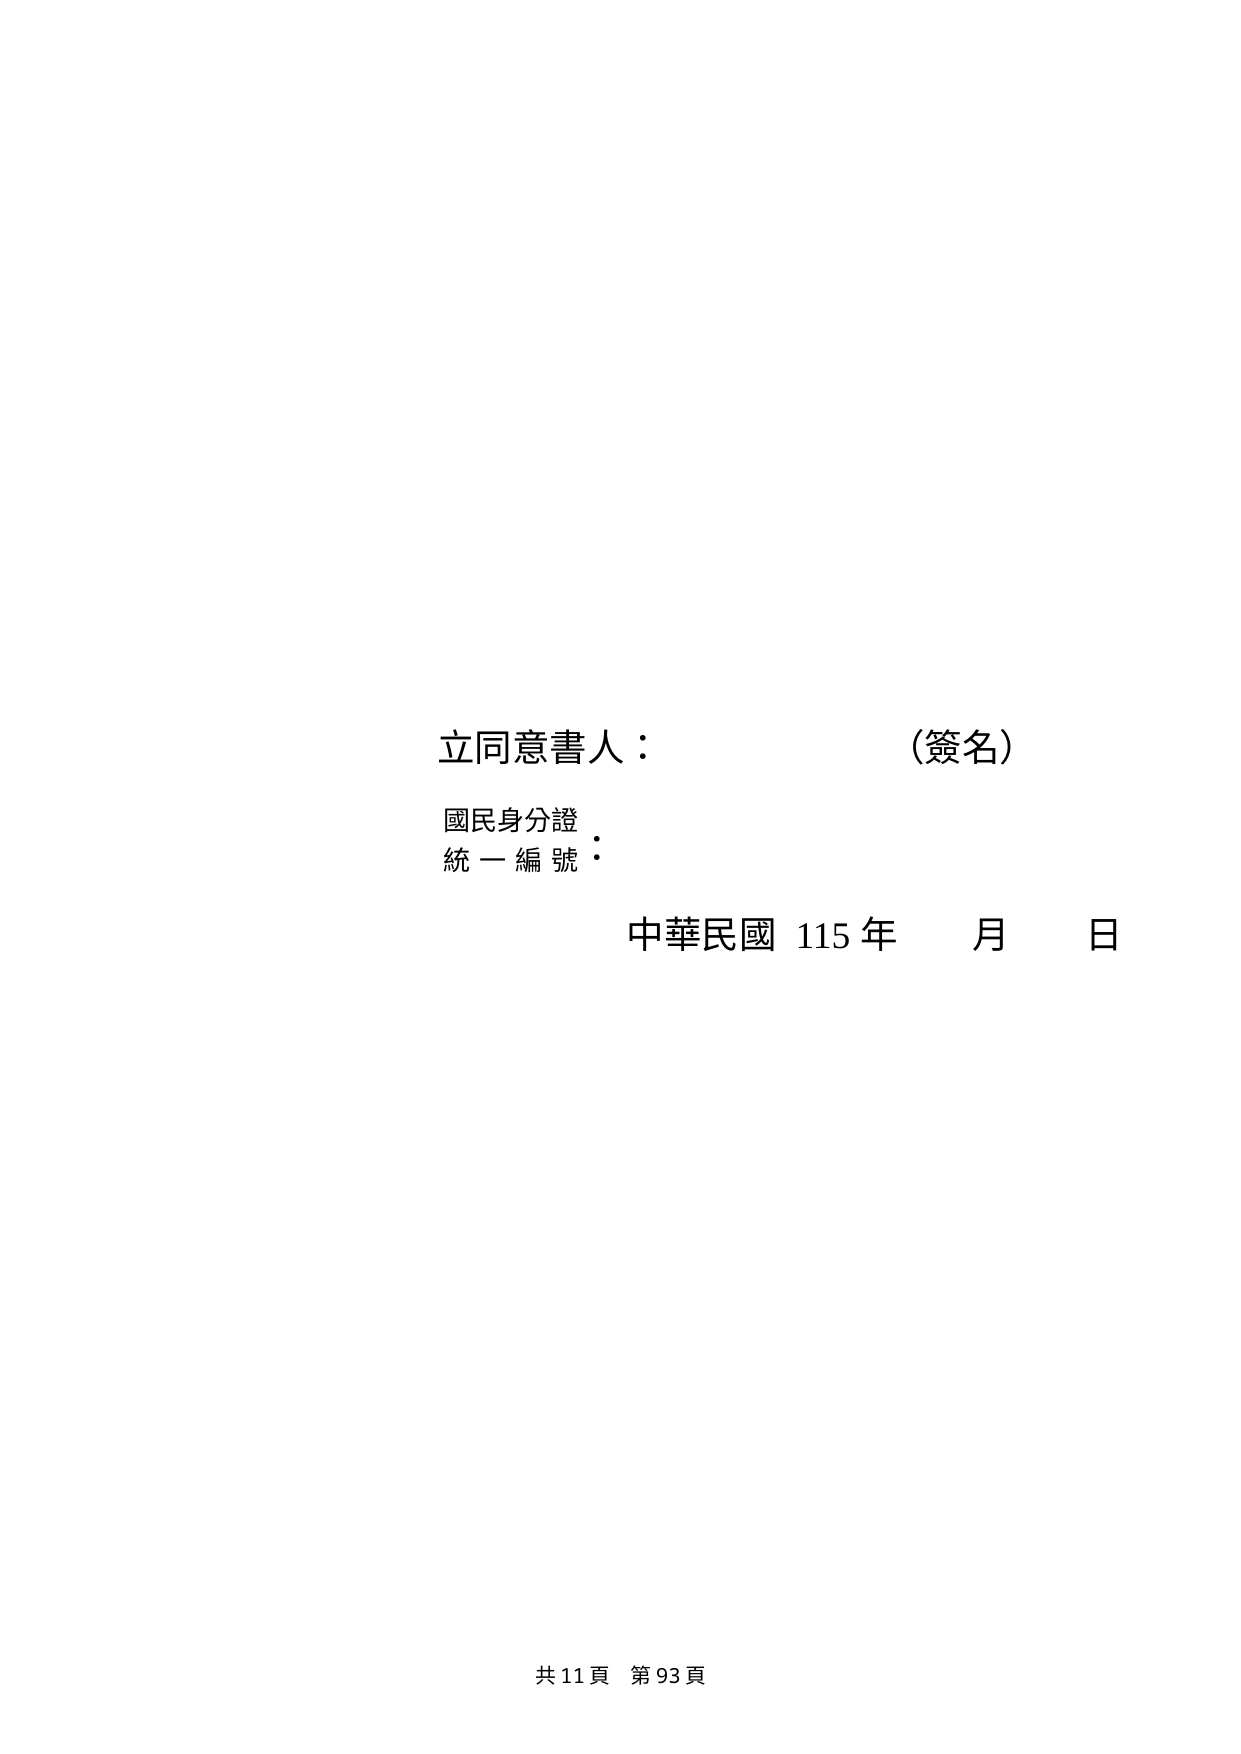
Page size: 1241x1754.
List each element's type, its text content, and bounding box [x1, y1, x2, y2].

text 中華民國 115 年 月 日 [118, 891, 1122, 953]
text 立同意書人： （簽名） [118, 703, 1122, 766]
text 國民身分證統一編號： [118, 766, 1122, 891]
